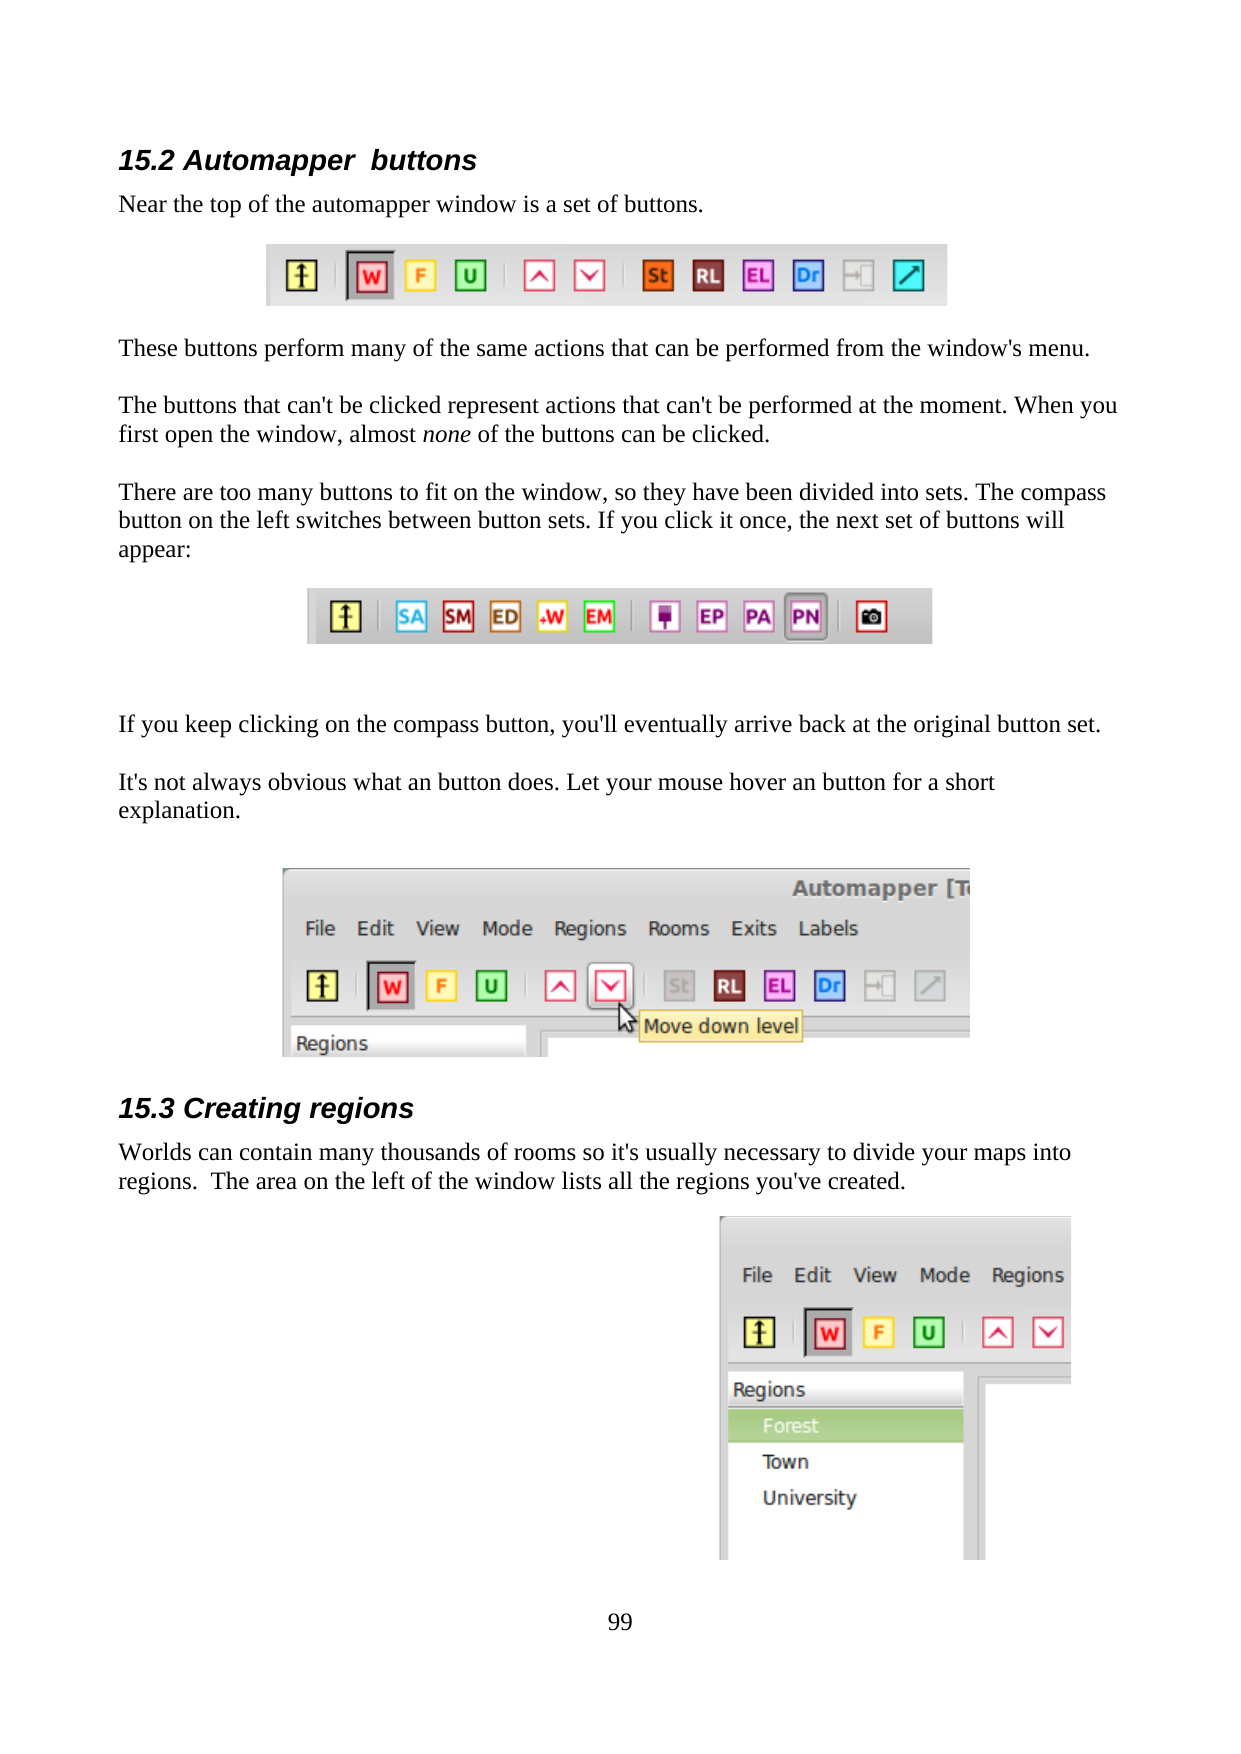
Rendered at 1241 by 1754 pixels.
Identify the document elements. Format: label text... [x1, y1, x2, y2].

picture [719, 1216, 1072, 1560]
text If you keep clicking on the compass button, you'll eventually arrive back at the original button set. [118, 709, 1122, 738]
text These buttons perform many of the same actions that can be performed from the window's menu. [118, 333, 1122, 362]
text There are too many buttons to fit on the window, so they have been divided into sets. The compass button on the left switches between button sets. If you click it once, the next set of buttons will appear: [118, 477, 1122, 563]
picture [282, 868, 970, 1057]
text It's not always obvious what an button does. Let your mouse hover an button for a short explanation. [118, 767, 1122, 824]
text The buttons that can't be clicked represent actions that can't be performed at the moment. When you first open the window, almost none of the buttons can be clicked. [118, 390, 1122, 448]
text Worlds can contain many thousands of rooms so it's usually necessary to divide your maps into regions. The area on the left of the window lists all the regions you've created. [118, 1137, 1122, 1194]
text Near the top of the automapper window is a set of buttons. [118, 189, 1122, 218]
subtitle 15.2 Automapper buttons [118, 143, 1122, 177]
picture [307, 588, 933, 644]
picture [266, 244, 948, 306]
subtitle 15.3 Creating regions [118, 1091, 1122, 1124]
